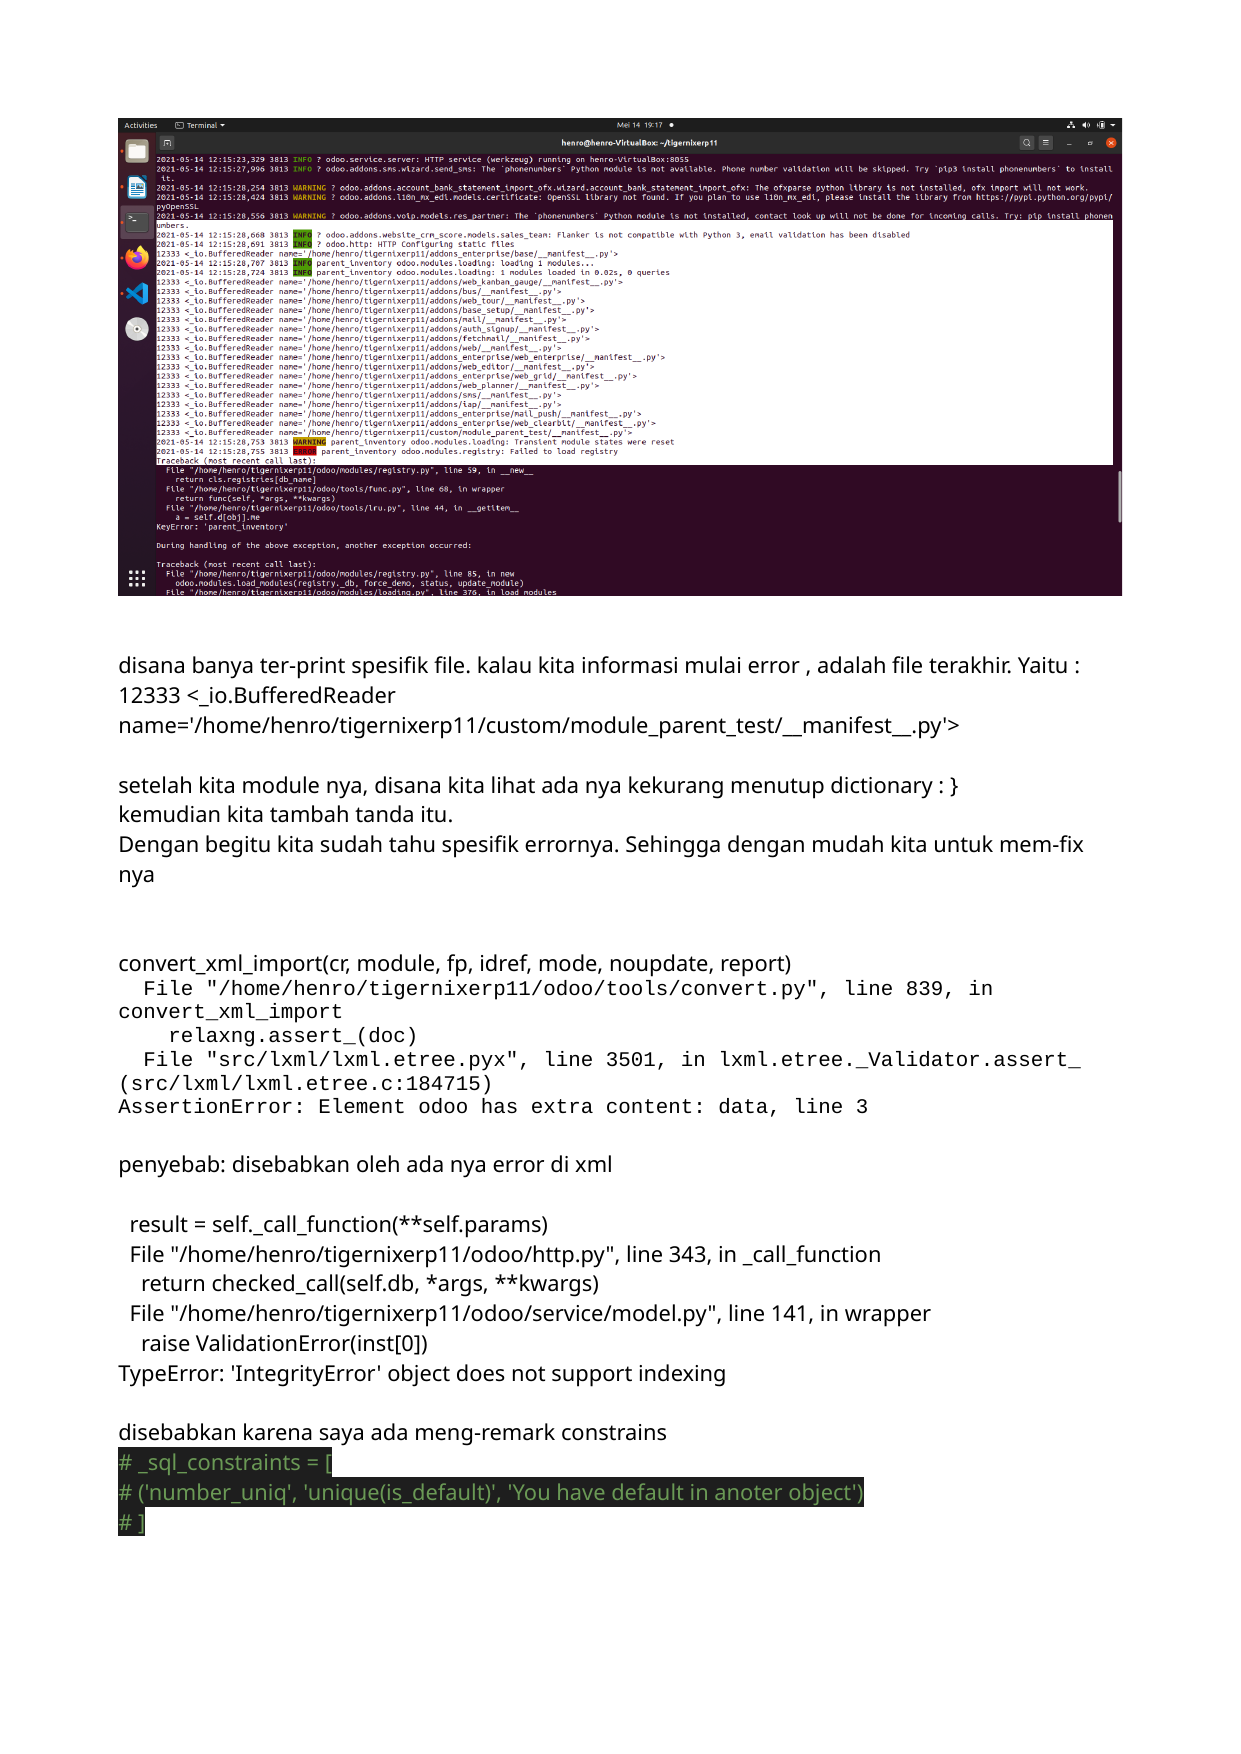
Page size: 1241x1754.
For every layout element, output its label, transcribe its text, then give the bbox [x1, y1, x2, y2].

text # ] [118, 1507, 1122, 1536]
text TypeError: 'IntegrityError' object does not support indexing [118, 1358, 1122, 1387]
text result = self._call_function(**self.params) [118, 1209, 1122, 1238]
text disana banya ter-print spesifik file. kalau kita informasi mulai error , adalah file terakhir. Yaitu : [118, 651, 1122, 680]
text File "src/lxml/lxml.etree.pyx", line 3501, in lxml.etree._Validator.assert_ (src/lxml/lxml.etree.c:184715) [118, 1049, 1122, 1096]
text Dengan begitu kita sudah tahu spesifik errornya. Sehingga dengan mudah kita untuk mem-fix nya [118, 829, 1122, 889]
text penyebab: disebabkan oleh ada nya error di xml [118, 1149, 1122, 1179]
text raise ValidationError(inst[0]) [118, 1328, 1122, 1358]
picture [118, 118, 1123, 596]
text kemudian kita tambah tanda itu. [118, 799, 1122, 829]
text # ('number_uniq', 'unique(is_default)', 'You have default in anoter object') [118, 1477, 1122, 1507]
text File "/home/henro/tigernixerp11/odoo/service/model.py", line 141, in wrapper [118, 1298, 1122, 1328]
text 12333 <_io.BufferedReader name='/home/henro/tigernixerp11/custom/module_parent_test/__manifest__.py'> [118, 680, 1122, 740]
text # _sql_constraints = [ [118, 1447, 1122, 1477]
text File "/home/henro/tigernixerp11/odoo/http.py", line 343, in _call_function [118, 1238, 1122, 1268]
text setelah kita module nya, disana kita lihat ada nya kekurang menutup dictionary : } [118, 769, 1122, 799]
text return checked_call(self.db, *args, **kwargs) [118, 1268, 1122, 1298]
text disebabkan karena saya ada meng-remark constrains [118, 1417, 1122, 1447]
text convert_xml_import(cr, module, fp, idref, mode, noupdate, report) [118, 948, 1122, 978]
text File "/home/henro/tigernixerp11/odoo/tools/convert.py", line 839, in convert_xml_import [118, 978, 1122, 1025]
text AssertionError: Element odoo has extra content: data, line 3 [118, 1096, 1122, 1120]
text relaxng.assert_(doc) [118, 1025, 1122, 1049]
